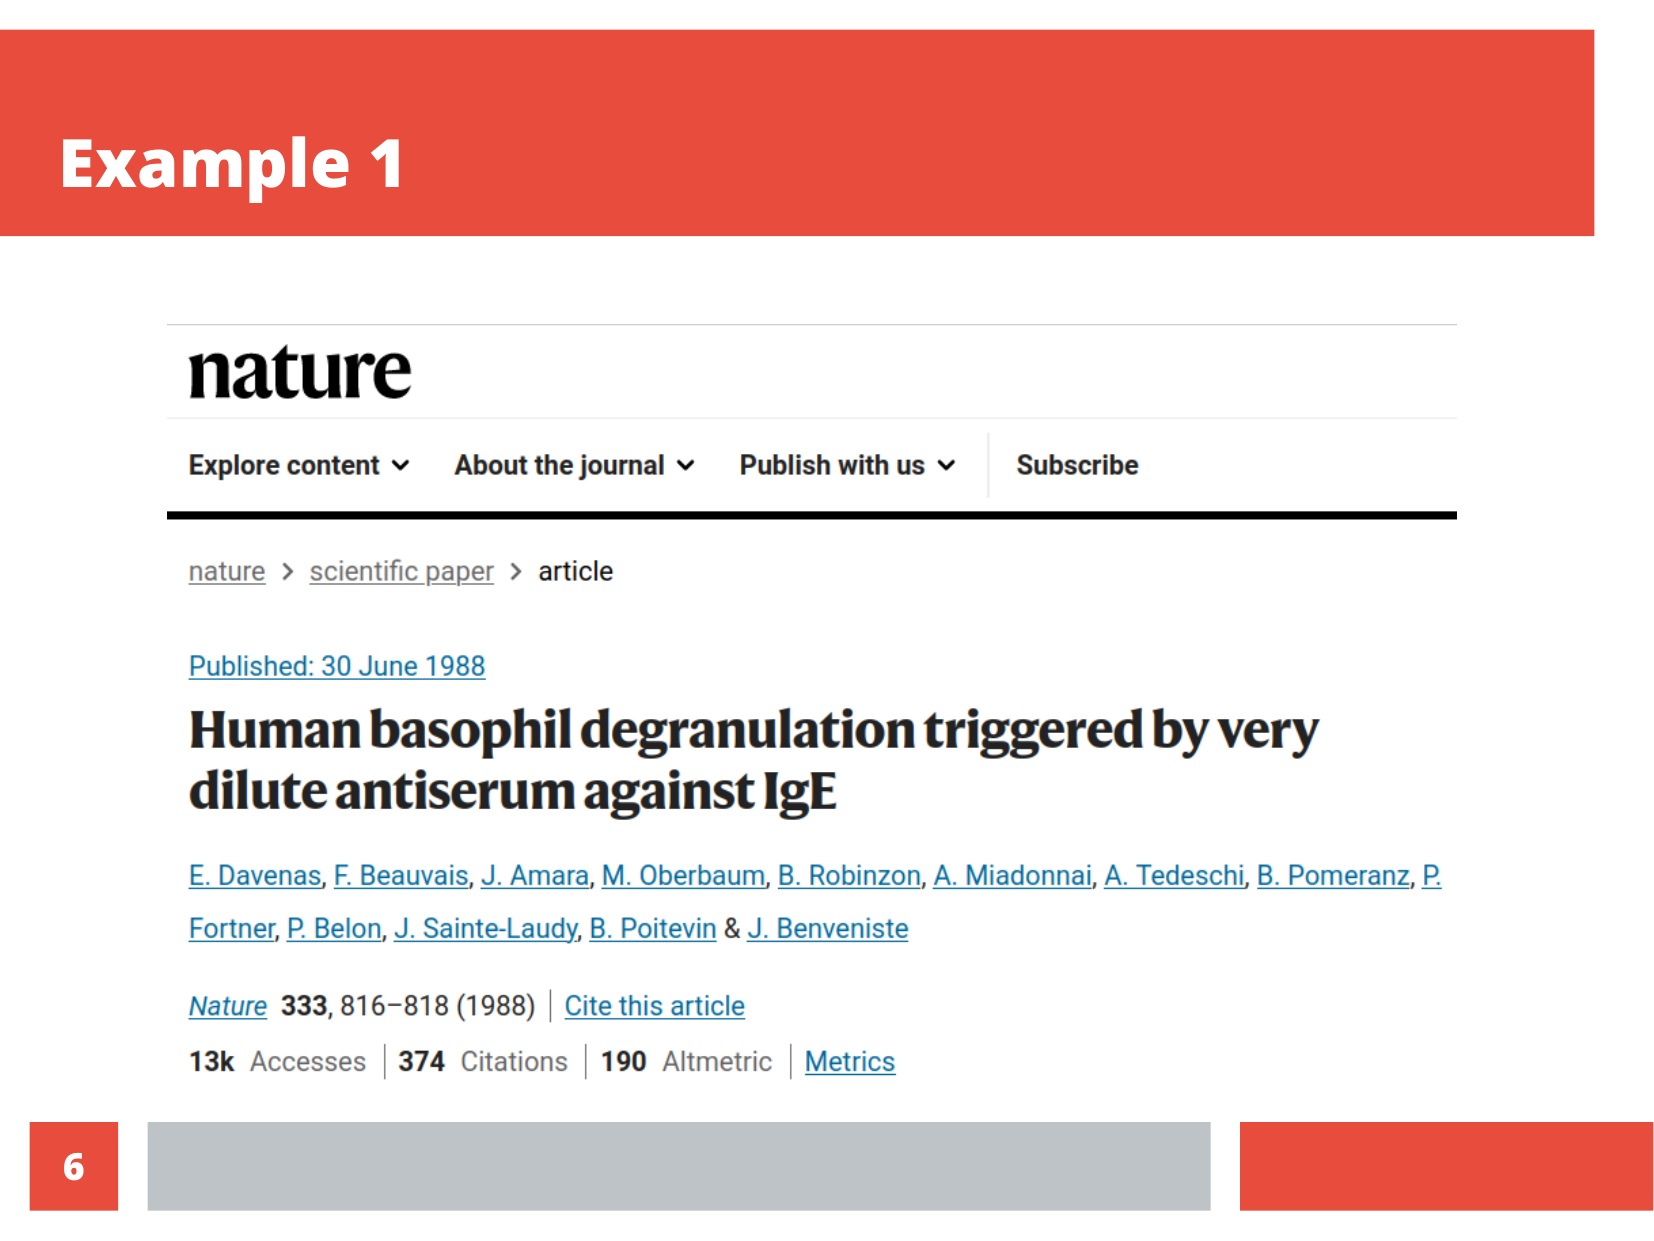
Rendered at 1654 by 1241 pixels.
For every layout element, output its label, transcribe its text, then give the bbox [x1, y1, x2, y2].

picture [167, 324, 1457, 1093]
title Example 1 [59, 59, 1595, 207]
